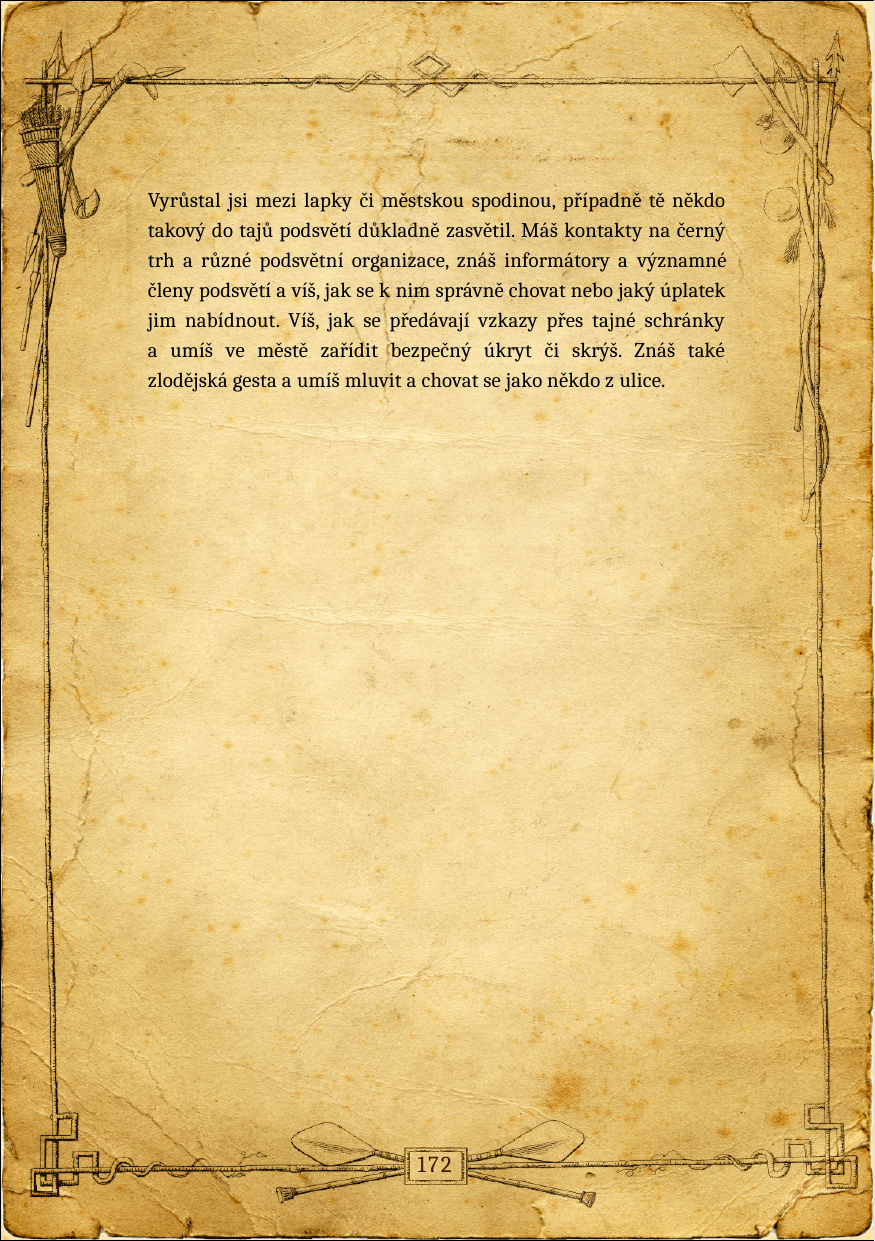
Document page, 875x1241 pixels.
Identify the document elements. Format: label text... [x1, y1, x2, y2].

picture [1, 1, 874, 1240]
text Vyrůstal jsi mezi lapky či městskou spodinou, případně tě někdo takový do tajů podsvětí důkladně zasvětil. Máš kontakty na černý trh a⁠ různé podsvětní organizace, znáš informátory a⁠ významné členy podsvětí a⁠ víš, jak se k⁠ nim správně chovat nebo jaký úplatek jim nabídnout. Víš, jak se předávají vzkazy přes tajné schránky a⁠ umíš ve městě zařídit bezpečný úkryt či skrýš. Znáš také zlodějská gesta a⁠ umíš mluvit a⁠ chovat se jako někdo z⁠ ulice. [148, 189, 726, 392]
